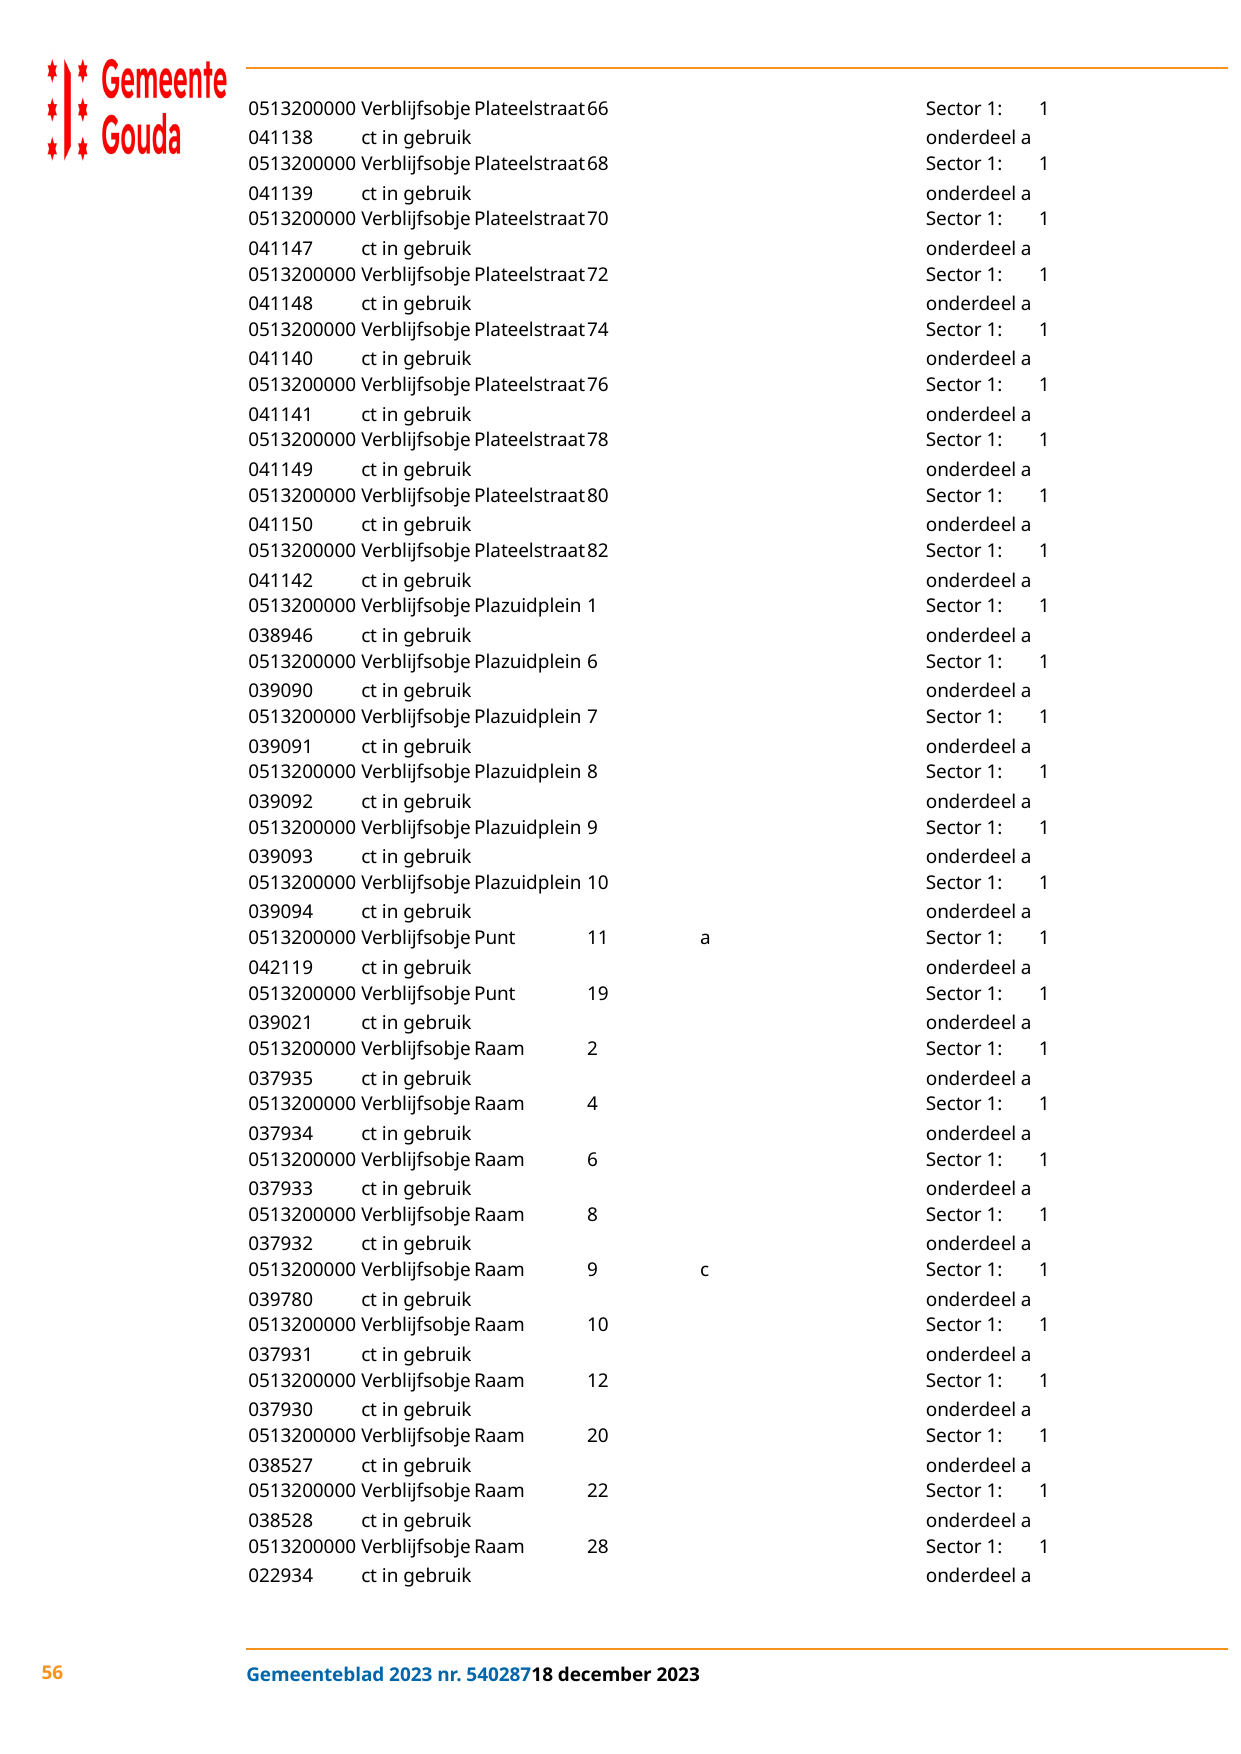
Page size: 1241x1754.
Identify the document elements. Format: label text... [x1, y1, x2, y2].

table_cell Sector 1: onderdeel a [926, 1035, 1038, 1090]
table_cell Verblijfsobject in gebruik [361, 371, 474, 427]
table_cell 0513200000037931 [248, 1312, 361, 1367]
table_cell [813, 980, 926, 1035]
table_cell 0513200000041142 [248, 537, 361, 593]
table_cell 1 [1039, 593, 1152, 648]
table_cell Plazuidplein [474, 648, 587, 703]
table_cell [700, 1090, 813, 1146]
table_cell Verblijfsobject in gebruik [361, 95, 474, 150]
table_cell [700, 482, 813, 537]
table_cell 0513200000041147 [248, 205, 361, 261]
table_cell 0513200000042119 [248, 925, 361, 980]
table_cell 68 [587, 150, 700, 205]
table_cell [813, 371, 926, 427]
table_cell [700, 1146, 813, 1201]
table_cell Sector 1: onderdeel a [926, 1201, 1038, 1256]
table_cell Verblijfsobject in gebruik [361, 1035, 474, 1090]
table_cell Raam [474, 1533, 587, 1588]
table_cell [813, 1035, 926, 1090]
table_cell Verblijfsobject in gebruik [361, 648, 474, 703]
table_cell Sector 1: onderdeel a [926, 1256, 1038, 1312]
table_cell 0513200000041148 [248, 261, 361, 316]
table_cell 0513200000041138 [248, 95, 361, 150]
table_cell a [700, 925, 813, 980]
table_cell Sector 1: onderdeel a [926, 1090, 1038, 1146]
table_cell 9 [587, 814, 700, 869]
table_cell Verblijfsobject in gebruik [361, 980, 474, 1035]
table_cell Sector 1: onderdeel a [926, 1478, 1038, 1533]
table_cell 76 [587, 371, 700, 427]
table_cell 0513200000037930 [248, 1367, 361, 1422]
table_cell [700, 869, 813, 924]
table_cell [813, 703, 926, 758]
table_cell [813, 205, 926, 261]
table_cell [700, 1035, 813, 1090]
table_cell 1 [1039, 1201, 1152, 1256]
table_cell 1 [1039, 1090, 1152, 1146]
table_cell 0513200000039094 [248, 869, 361, 924]
table_cell 1 [1039, 205, 1152, 261]
table_cell Plazuidplein [474, 593, 587, 648]
table_cell Sector 1: onderdeel a [926, 95, 1038, 150]
table_cell [813, 1256, 926, 1312]
table_cell [813, 482, 926, 537]
table_cell [813, 814, 926, 869]
table_cell [813, 759, 926, 814]
table_cell 1 [1039, 980, 1152, 1035]
table_cell Sector 1: onderdeel a [926, 1533, 1038, 1588]
table_cell Sector 1: onderdeel a [926, 537, 1038, 593]
table_cell 1 [1039, 1035, 1152, 1090]
table_cell 28 [587, 1533, 700, 1588]
table_cell 72 [587, 261, 700, 316]
table_cell 0513200000039021 [248, 980, 361, 1035]
table_cell 4 [587, 1090, 700, 1146]
table_cell 1 [1039, 1422, 1152, 1478]
table_cell Verblijfsobject in gebruik [361, 1201, 474, 1256]
table_cell Verblijfsobject in gebruik [361, 814, 474, 869]
table_cell Verblijfsobject in gebruik [361, 1422, 474, 1478]
table_cell c [700, 1256, 813, 1312]
table_cell 1 [1039, 1533, 1152, 1588]
table_cell Verblijfsobject in gebruik [361, 869, 474, 924]
table_cell [700, 261, 813, 316]
table_cell 6 [587, 648, 700, 703]
table_cell 1 [1039, 1256, 1152, 1312]
table_cell 1 [1039, 427, 1152, 482]
table_cell [813, 869, 926, 924]
table_cell 82 [587, 537, 700, 593]
table_cell Verblijfsobject in gebruik [361, 593, 474, 648]
table_cell Raam [474, 1312, 587, 1367]
table_cell [700, 150, 813, 205]
table_cell 1 [1039, 261, 1152, 316]
table_cell [700, 759, 813, 814]
table_cell 0513200000041139 [248, 150, 361, 205]
table_cell Sector 1: onderdeel a [926, 814, 1038, 869]
table_cell 0513200000038946 [248, 593, 361, 648]
table_cell 1 [1039, 537, 1152, 593]
table_cell Sector 1: onderdeel a [926, 205, 1038, 261]
table_cell [700, 95, 813, 150]
table_cell Verblijfsobject in gebruik [361, 482, 474, 537]
table_cell 6 [587, 1146, 700, 1201]
table_cell 0513200000037935 [248, 1035, 361, 1090]
table_cell Raam [474, 1201, 587, 1256]
table_cell 1 [1039, 925, 1152, 980]
table_cell [813, 150, 926, 205]
table_cell [813, 1201, 926, 1256]
table_cell Verblijfsobject in gebruik [361, 703, 474, 758]
table_cell Sector 1: onderdeel a [926, 316, 1038, 371]
table_cell 1 [1039, 1478, 1152, 1533]
table_cell 1 [1039, 869, 1152, 924]
table_cell [813, 1422, 926, 1478]
table_cell [813, 1146, 926, 1201]
table_cell 11 [587, 925, 700, 980]
table_cell Plateelstraat [474, 261, 587, 316]
table_cell [700, 427, 813, 482]
table_cell [700, 1201, 813, 1256]
table_cell Verblijfsobject in gebruik [361, 316, 474, 371]
table_cell [700, 980, 813, 1035]
table_cell Sector 1: onderdeel a [926, 482, 1038, 537]
picture [41, 47, 231, 172]
table_cell 0513200000041141 [248, 371, 361, 427]
table_cell [700, 371, 813, 427]
table_cell Raam [474, 1090, 587, 1146]
table_cell [700, 703, 813, 758]
table_cell Plazuidplein [474, 814, 587, 869]
table_cell [700, 648, 813, 703]
table_cell Plateelstraat [474, 537, 587, 593]
table_cell 1 [1039, 95, 1152, 150]
table_cell [813, 316, 926, 371]
table_cell Sector 1: onderdeel a [926, 1146, 1038, 1201]
table_cell 20 [587, 1422, 700, 1478]
table_cell 0513200000039091 [248, 703, 361, 758]
table_cell Sector 1: onderdeel a [926, 648, 1038, 703]
table_cell Plateelstraat [474, 95, 587, 150]
table_cell Sector 1: onderdeel a [926, 869, 1038, 924]
table_cell Sector 1: onderdeel a [926, 1422, 1038, 1478]
table_cell [813, 95, 926, 150]
table_cell 0513200000038527 [248, 1422, 361, 1478]
table_cell 1 [1039, 703, 1152, 758]
table_cell 0513200000038528 [248, 1478, 361, 1533]
table_cell Sector 1: onderdeel a [926, 925, 1038, 980]
table_cell [813, 1367, 926, 1422]
table_cell Raam [474, 1035, 587, 1090]
table_cell [813, 648, 926, 703]
table_cell Sector 1: onderdeel a [926, 371, 1038, 427]
table_cell Plazuidplein [474, 759, 587, 814]
table_cell Punt [474, 925, 587, 980]
table_cell Plateelstraat [474, 316, 587, 371]
table_cell 0513200000041140 [248, 316, 361, 371]
table_cell [700, 1533, 813, 1588]
table_cell Raam [474, 1256, 587, 1312]
table_cell Sector 1: onderdeel a [926, 1367, 1038, 1422]
table_cell [700, 593, 813, 648]
table_cell 1 [587, 593, 700, 648]
table_cell Verblijfsobject in gebruik [361, 1478, 474, 1533]
table_cell 19 [587, 980, 700, 1035]
table_cell 0513200000022934 [248, 1533, 361, 1588]
table_cell Plateelstraat [474, 150, 587, 205]
table_cell Verblijfsobject in gebruik [361, 205, 474, 261]
table_cell 9 [587, 1256, 700, 1312]
table_cell 0513200000039780 [248, 1256, 361, 1312]
table_cell [700, 1312, 813, 1367]
table_cell Sector 1: onderdeel a [926, 150, 1038, 205]
table_cell 74 [587, 316, 700, 371]
table_cell [700, 1367, 813, 1422]
table_cell 7 [587, 703, 700, 758]
table_cell 8 [587, 1201, 700, 1256]
table_cell Sector 1: onderdeel a [926, 427, 1038, 482]
table_cell [813, 1478, 926, 1533]
table_cell 10 [587, 1312, 700, 1367]
table_cell Raam [474, 1146, 587, 1201]
table_cell Verblijfsobject in gebruik [361, 925, 474, 980]
table_cell Verblijfsobject in gebruik [361, 150, 474, 205]
table_cell Punt [474, 980, 587, 1035]
table_cell Plazuidplein [474, 869, 587, 924]
table_cell [700, 316, 813, 371]
table_cell 1 [1039, 482, 1152, 537]
table_cell [813, 1533, 926, 1588]
table_cell [700, 537, 813, 593]
table_cell 0513200000039090 [248, 648, 361, 703]
table_cell 10 [587, 869, 700, 924]
table_cell Raam [474, 1422, 587, 1478]
table_cell 1 [1039, 1367, 1152, 1422]
table_cell 0513200000039093 [248, 814, 361, 869]
table_cell Plazuidplein [474, 703, 587, 758]
table_cell Verblijfsobject in gebruik [361, 1090, 474, 1146]
table_cell Raam [474, 1367, 587, 1422]
table_cell [813, 261, 926, 316]
table_cell 0513200000037934 [248, 1090, 361, 1146]
table_cell [813, 537, 926, 593]
table_cell Sector 1: onderdeel a [926, 1312, 1038, 1367]
table_cell [813, 1090, 926, 1146]
table_cell 22 [587, 1478, 700, 1533]
table_cell Verblijfsobject in gebruik [361, 759, 474, 814]
table_cell 12 [587, 1367, 700, 1422]
table_cell Verblijfsobject in gebruik [361, 1256, 474, 1312]
table_cell 0513200000037933 [248, 1146, 361, 1201]
table_cell 0513200000037932 [248, 1201, 361, 1256]
table_cell [813, 593, 926, 648]
table_cell [813, 925, 926, 980]
table_cell [813, 427, 926, 482]
table_cell [813, 1312, 926, 1367]
table_cell 70 [587, 205, 700, 261]
table_cell Sector 1: onderdeel a [926, 703, 1038, 758]
table_cell 78 [587, 427, 700, 482]
table_cell 1 [1039, 371, 1152, 427]
table_cell Verblijfsobject in gebruik [361, 1312, 474, 1367]
table_cell Verblijfsobject in gebruik [361, 537, 474, 593]
table_cell Sector 1: onderdeel a [926, 759, 1038, 814]
table_cell 2 [587, 1035, 700, 1090]
table_cell [700, 1422, 813, 1478]
table_cell Verblijfsobject in gebruik [361, 1146, 474, 1201]
table_cell 1 [1039, 316, 1152, 371]
table_cell Sector 1: onderdeel a [926, 261, 1038, 316]
table_cell Sector 1: onderdeel a [926, 980, 1038, 1035]
table_cell 8 [587, 759, 700, 814]
table_cell Plateelstraat [474, 427, 587, 482]
table_cell 1 [1039, 1312, 1152, 1367]
table_cell Raam [474, 1478, 587, 1533]
table_cell Plateelstraat [474, 371, 587, 427]
table_cell [700, 205, 813, 261]
table_cell [700, 1478, 813, 1533]
table_cell 0513200000041150 [248, 482, 361, 537]
table_cell 1 [1039, 759, 1152, 814]
table_cell 0513200000039092 [248, 759, 361, 814]
table_cell 1 [1039, 648, 1152, 703]
table_cell 1 [1039, 1146, 1152, 1201]
table_cell 66 [587, 95, 700, 150]
table_cell Plateelstraat [474, 205, 587, 261]
table_cell 80 [587, 482, 700, 537]
table_cell Verblijfsobject in gebruik [361, 1533, 474, 1588]
table_cell 1 [1039, 150, 1152, 205]
table_cell 1 [1039, 814, 1152, 869]
table_cell Verblijfsobject in gebruik [361, 1367, 474, 1422]
table_cell Verblijfsobject in gebruik [361, 427, 474, 482]
table_cell Plateelstraat [474, 482, 587, 537]
table_cell Sector 1: onderdeel a [926, 593, 1038, 648]
table_cell Verblijfsobject in gebruik [361, 261, 474, 316]
table_cell 0513200000041149 [248, 427, 361, 482]
table_cell [700, 814, 813, 869]
